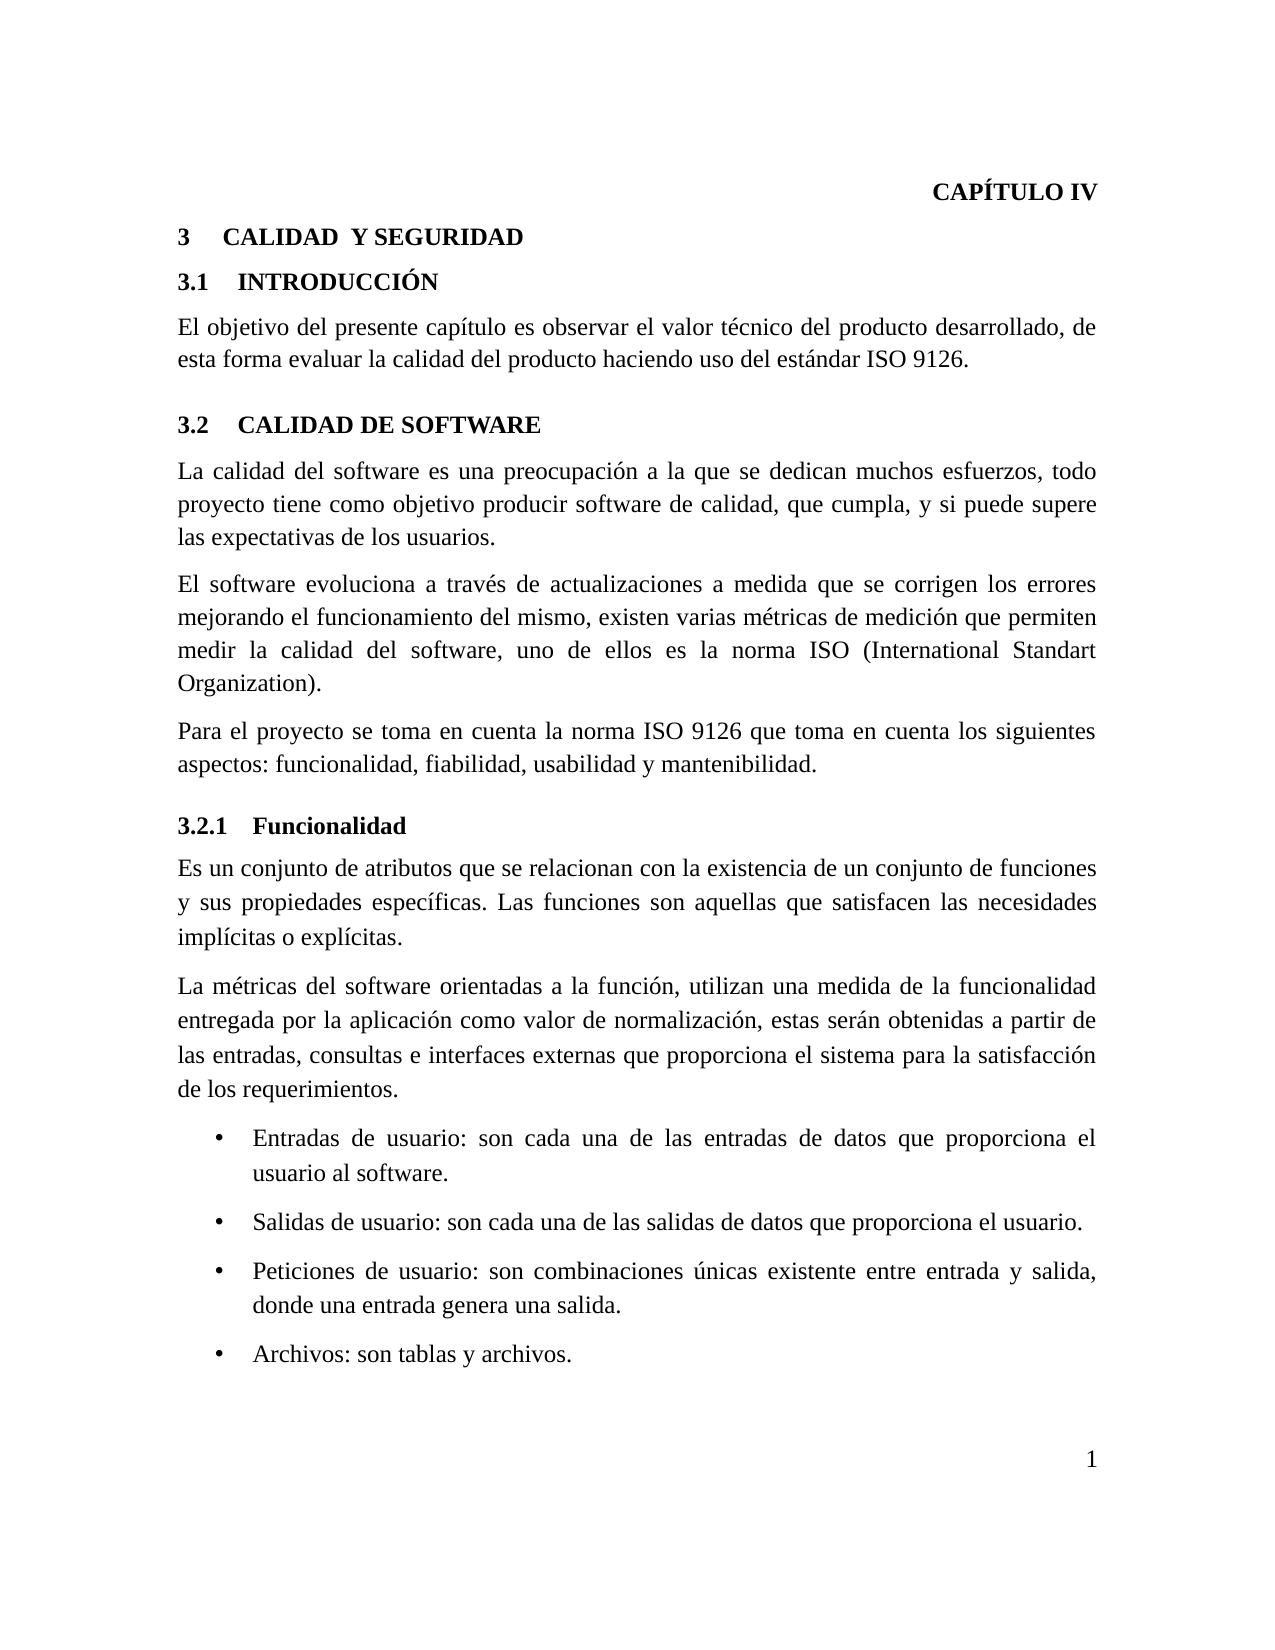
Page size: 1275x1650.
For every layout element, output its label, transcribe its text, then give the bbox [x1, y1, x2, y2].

list Entradas de usuario: son cada una de las entradas de datos que proporciona el usuario al software. [215, 1123, 1098, 1186]
text Es un conjunto de atributos que se relacionan con la existencia de un conjunto de funciones y sus propiedades específicas. Las funciones son aquellas que satisfacen las necesidades implícitas o explícitas. [177, 853, 1098, 950]
text La métricas del software orientadas a la función, utilizan una medida de la funcionalidad entregada por la aplicación como valor de normalización, estas serán obtenidas a partir de las entradas, consultas e interfaces externas que proporciona el sistema para la satisfacción de los requerimientos. [177, 971, 1098, 1103]
title CAPÍTULO IV [177, 177, 1098, 206]
subtitle Funcionalidad [177, 811, 1098, 840]
list Salidas de usuario: son cada una de las salidas de datos que proporciona el usuario. [215, 1207, 1098, 1236]
list Archivos: son tablas y archivos. [215, 1339, 1098, 1368]
text El objetivo del presente capítulo es observar el valor técnico del producto desarrollado, de esta forma evaluar la calidad del producto haciendo uso del estándar ISO 9126. [177, 312, 1098, 373]
subtitle INTRODUCCIÓN [177, 267, 1098, 296]
list Peticiones de usuario: son combinaciones únicas existente entre entrada y salida, donde una entrada genera una salida. [215, 1256, 1098, 1319]
text Para el proyecto se toma en cuenta la norma ISO 9126 que toma en cuenta los siguientes aspectos: funcionalidad, fiabilidad, usabilidad y mantenibilidad. [177, 716, 1098, 778]
subtitle CALIDAD DE SOFTWARE [177, 410, 1098, 439]
text El software evoluciona a través de actualizaciones a medida que se corrigen los errores mejorando el funcionamiento del mismo, existen varias métricas de medición que permiten medir la calidad del software, uno de ellos es la norma ISO (International Standart Organization). [177, 569, 1098, 697]
subtitle CALIDAD Y SEGURIDAD [177, 222, 1098, 251]
text La calidad del software es una preocupación a la que se dedican muchos esfuerzos, todo proyecto tiene como objetivo producir software de calidad, que cumpla, y si puede supere las expectativas de los usuarios. [177, 456, 1098, 551]
